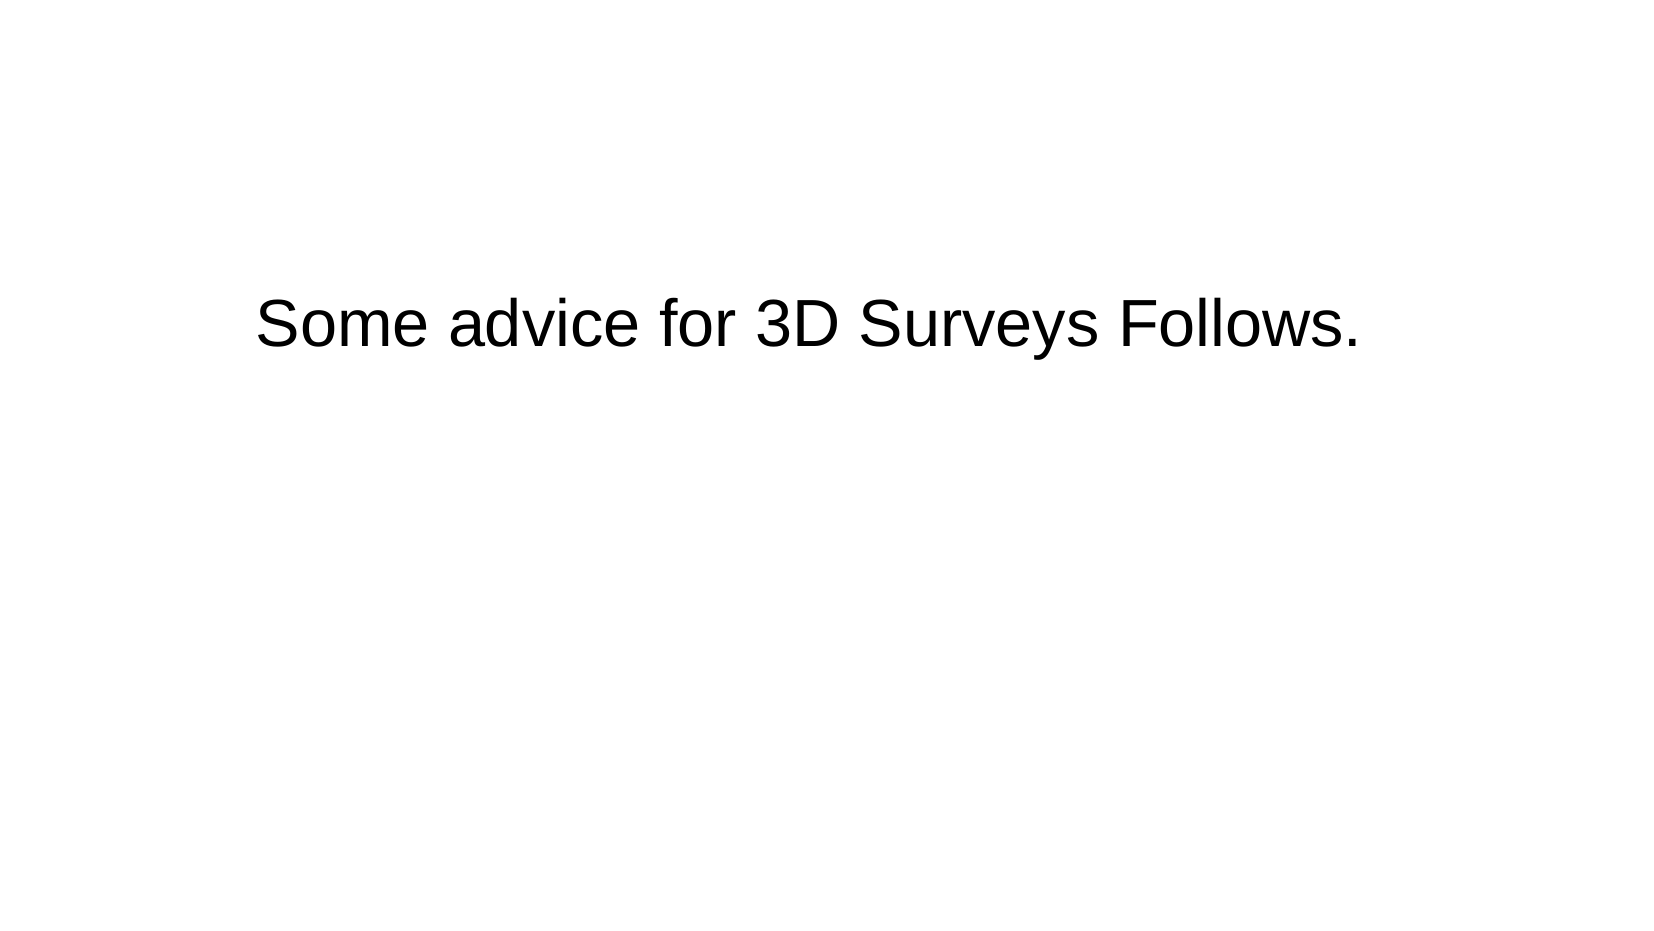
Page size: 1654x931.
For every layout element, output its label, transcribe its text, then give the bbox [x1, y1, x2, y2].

text_box Some advice for 3D Surveys Follows. [37, 0, 1654, 648]
